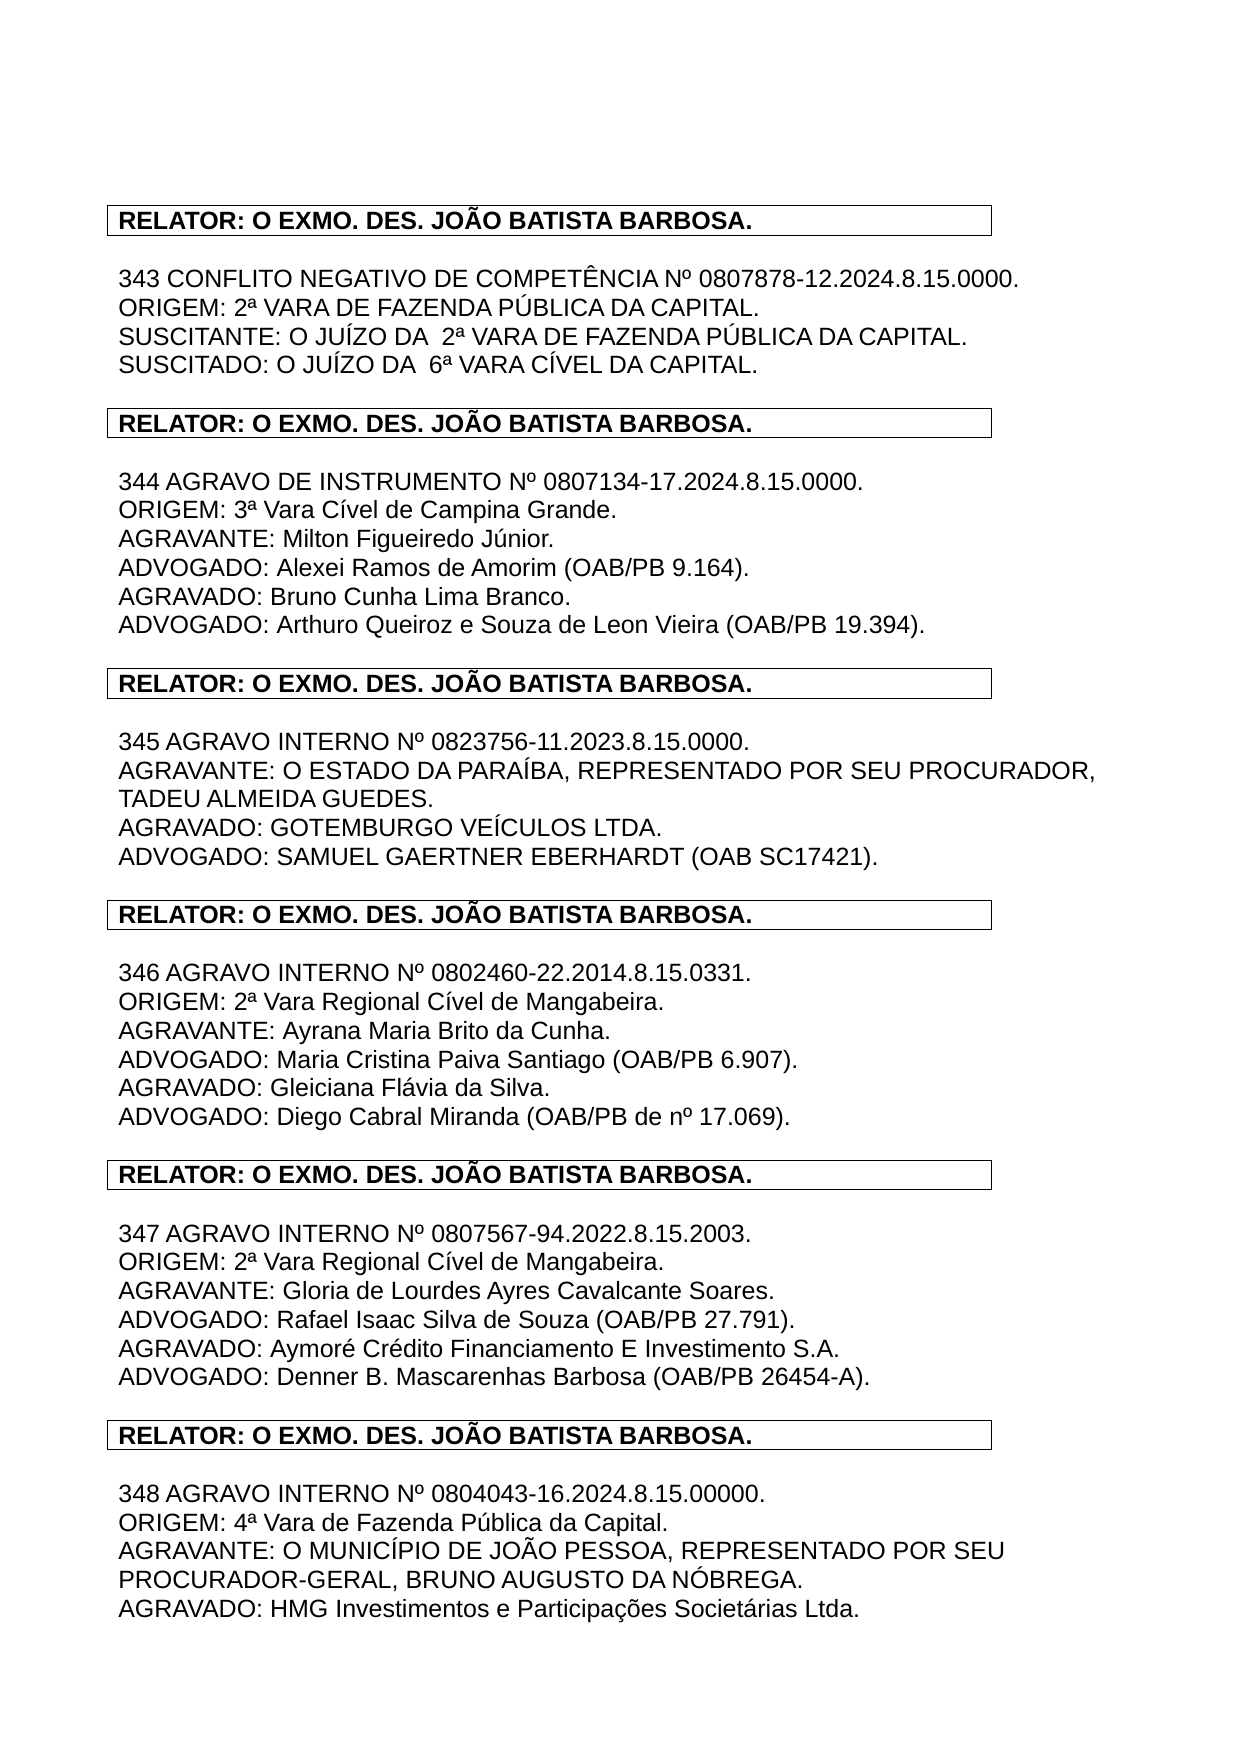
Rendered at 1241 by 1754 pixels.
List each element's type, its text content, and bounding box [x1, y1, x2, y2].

text ADVOGADO: SAMUEL GAERTNER EBERHARDT (OAB SC17421). [118, 842, 1122, 871]
text ADVOGADO: Rafael Isaac Silva de Souza (OAB/PB 27.791). [118, 1305, 1122, 1334]
text AGRAVADO: HMG Investimentos e Participações Societárias Ltda. [118, 1594, 1122, 1623]
text SUSCITANTE: O JUÍZO DA 2ª VARA DE FAZENDA PÚBLICA DA CAPITAL. [118, 322, 1122, 350]
text ADVOGADO: Arthuro Queiroz e Souza de Leon Vieira (OAB/PB 19.394). [118, 611, 1122, 639]
table_header RELATOR: O EXMO. DES. JOÃO BATISTA BARBOSA. [108, 206, 991, 234]
text 344 AGRAVO DE INSTRUMENTO Nº 0807134-17.2024.8.15.0000. [118, 467, 1122, 496]
text ADVOGADO: Denner B. Mascarenhas Barbosa (OAB/PB 26454-A). [118, 1362, 1122, 1391]
text SUSCITADO: O JUÍZO DA 6ª VARA CÍVEL DA CAPITAL. [118, 350, 1122, 379]
text AGRAVADO: Bruno Cunha Lima Branco. [118, 582, 1122, 611]
text ORIGEM: 4ª Vara de Fazenda Pública da Capital. [118, 1508, 1122, 1536]
text AGRAVADO: GOTEMBURGO VEÍCULOS LTDA. [118, 813, 1122, 842]
text ADVOGADO: Maria Cristina Paiva Santiago (OAB/PB 6.907). [118, 1045, 1122, 1073]
table_header RELATOR: O EXMO. DES. JOÃO BATISTA BARBOSA. [108, 669, 991, 697]
text AGRAVANTE: Ayrana Maria Brito da Cunha. [118, 1016, 1122, 1045]
text AGRAVANTE: O MUNICÍPIO DE JOÃO PESSOA, REPRESENTADO POR SEU PROCURADOR-GERAL, BRUNO AUGUSTO DA NÓBREGA. [118, 1536, 1122, 1594]
text ORIGEM: 3ª Vara Cível de Campina Grande. [118, 496, 1122, 524]
text AGRAVANTE: Milton Figueiredo Júnior. [118, 524, 1122, 553]
text AGRAVADO: Gleiciana Flávia da Silva. [118, 1073, 1122, 1102]
text ORIGEM: 2ª VARA DE FAZENDA PÚBLICA DA CAPITAL. [118, 293, 1122, 322]
text ORIGEM: 2ª Vara Regional Cível de Mangabeira. [118, 1247, 1122, 1276]
text AGRAVANTE: O ESTADO DA PARAÍBA, REPRESENTADO POR SEU PROCURADOR, TADEU ALMEIDA GUEDES. [118, 756, 1122, 813]
table_header RELATOR: O EXMO. DES. JOÃO BATISTA BARBOSA. [108, 901, 991, 929]
text 343 CONFLITO NEGATIVO DE COMPETÊNCIA Nº 0807878-12.2024.8.15.0000. [118, 264, 1122, 293]
text 345 AGRAVO INTERNO Nº 0823756-11.2023.8.15.0000. [118, 727, 1122, 756]
text 346 AGRAVO INTERNO Nº 0802460-22.2014.8.15.0331. [118, 958, 1122, 987]
text 347 AGRAVO INTERNO Nº 0807567-94.2022.8.15.2003. [118, 1219, 1122, 1247]
text ORIGEM: 2ª Vara Regional Cível de Mangabeira. [118, 987, 1122, 1016]
text ADVOGADO: Diego Cabral Miranda (OAB/PB de nº 17.069). [118, 1102, 1122, 1131]
text AGRAVANTE: Gloria de Lourdes Ayres Cavalcante Soares. [118, 1276, 1122, 1305]
text AGRAVADO: Aymoré Crédito Financiamento E Investimento S.A. [118, 1334, 1122, 1362]
table_header RELATOR: O EXMO. DES. JOÃO BATISTA BARBOSA. [108, 1421, 991, 1449]
text 348 AGRAVO INTERNO Nº 0804043-16.2024.8.15.00000. [118, 1479, 1122, 1508]
table_header RELATOR: O EXMO. DES. JOÃO BATISTA BARBOSA. [108, 409, 991, 437]
text ADVOGADO: Alexei Ramos de Amorim (OAB/PB 9.164). [118, 553, 1122, 582]
table_header RELATOR: O EXMO. DES. JOÃO BATISTA BARBOSA. [108, 1161, 991, 1189]
